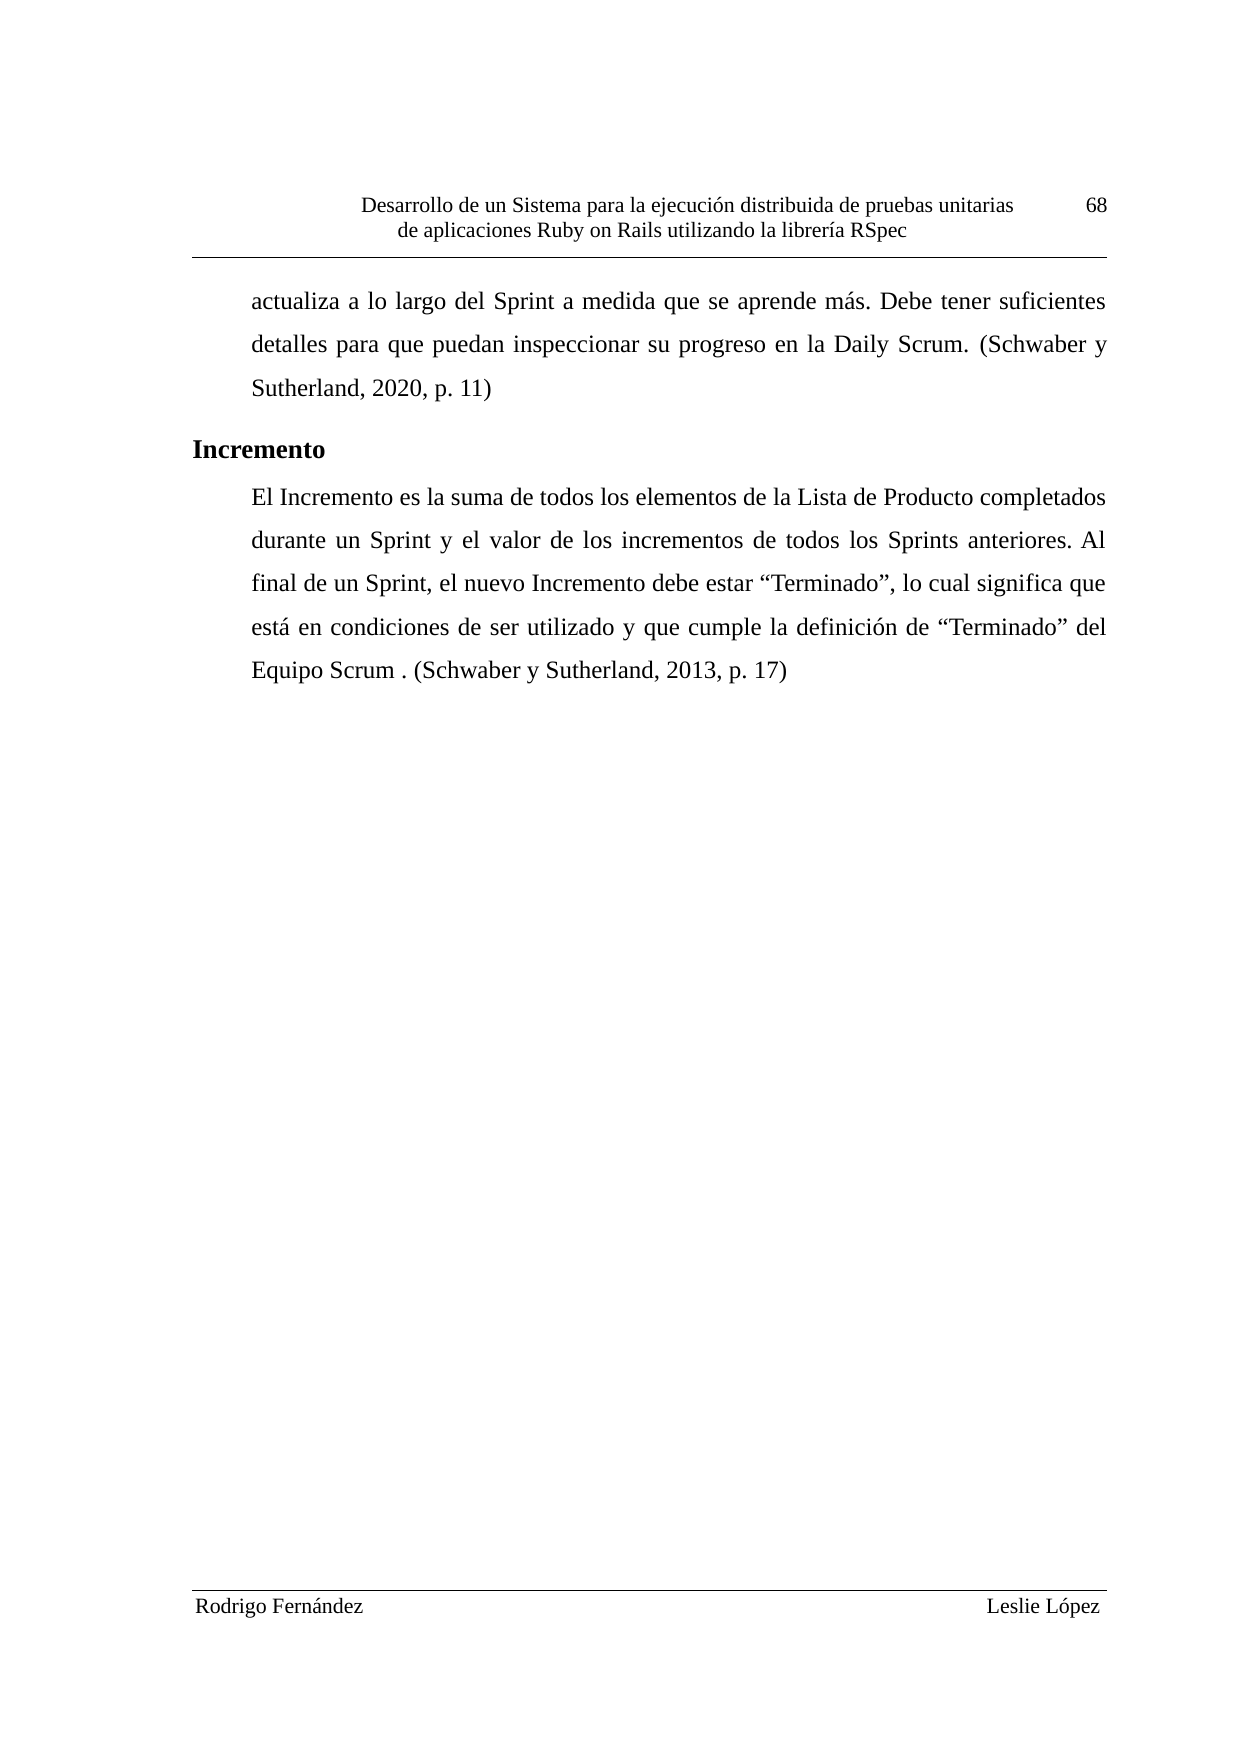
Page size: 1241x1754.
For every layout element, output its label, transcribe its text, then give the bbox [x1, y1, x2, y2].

text El Incremento es la suma de todos los elementos de la Lista de Producto completados durante un Sprint y el valor de los incrementos de todos los Sprints anteriores. Al final de un Sprint, el nuevo Incremento debe estar “Terminado”, lo cual significa que está en condiciones de ser utilizado y que cumple la definición de “Terminado” del Equipo Scrum . (Schwaber y Sutherland, 2013, p. 17) [251, 482, 1107, 683]
text actualiza a lo largo del Sprint a medida que se aprende más. Debe tener suficientes detalles para que puedan inspeccionar su progreso en la Daily Scrum. (Schwaber y Sutherland, 2020, p. 11)⁠ [251, 286, 1107, 401]
list Incremento [192, 433, 1107, 464]
